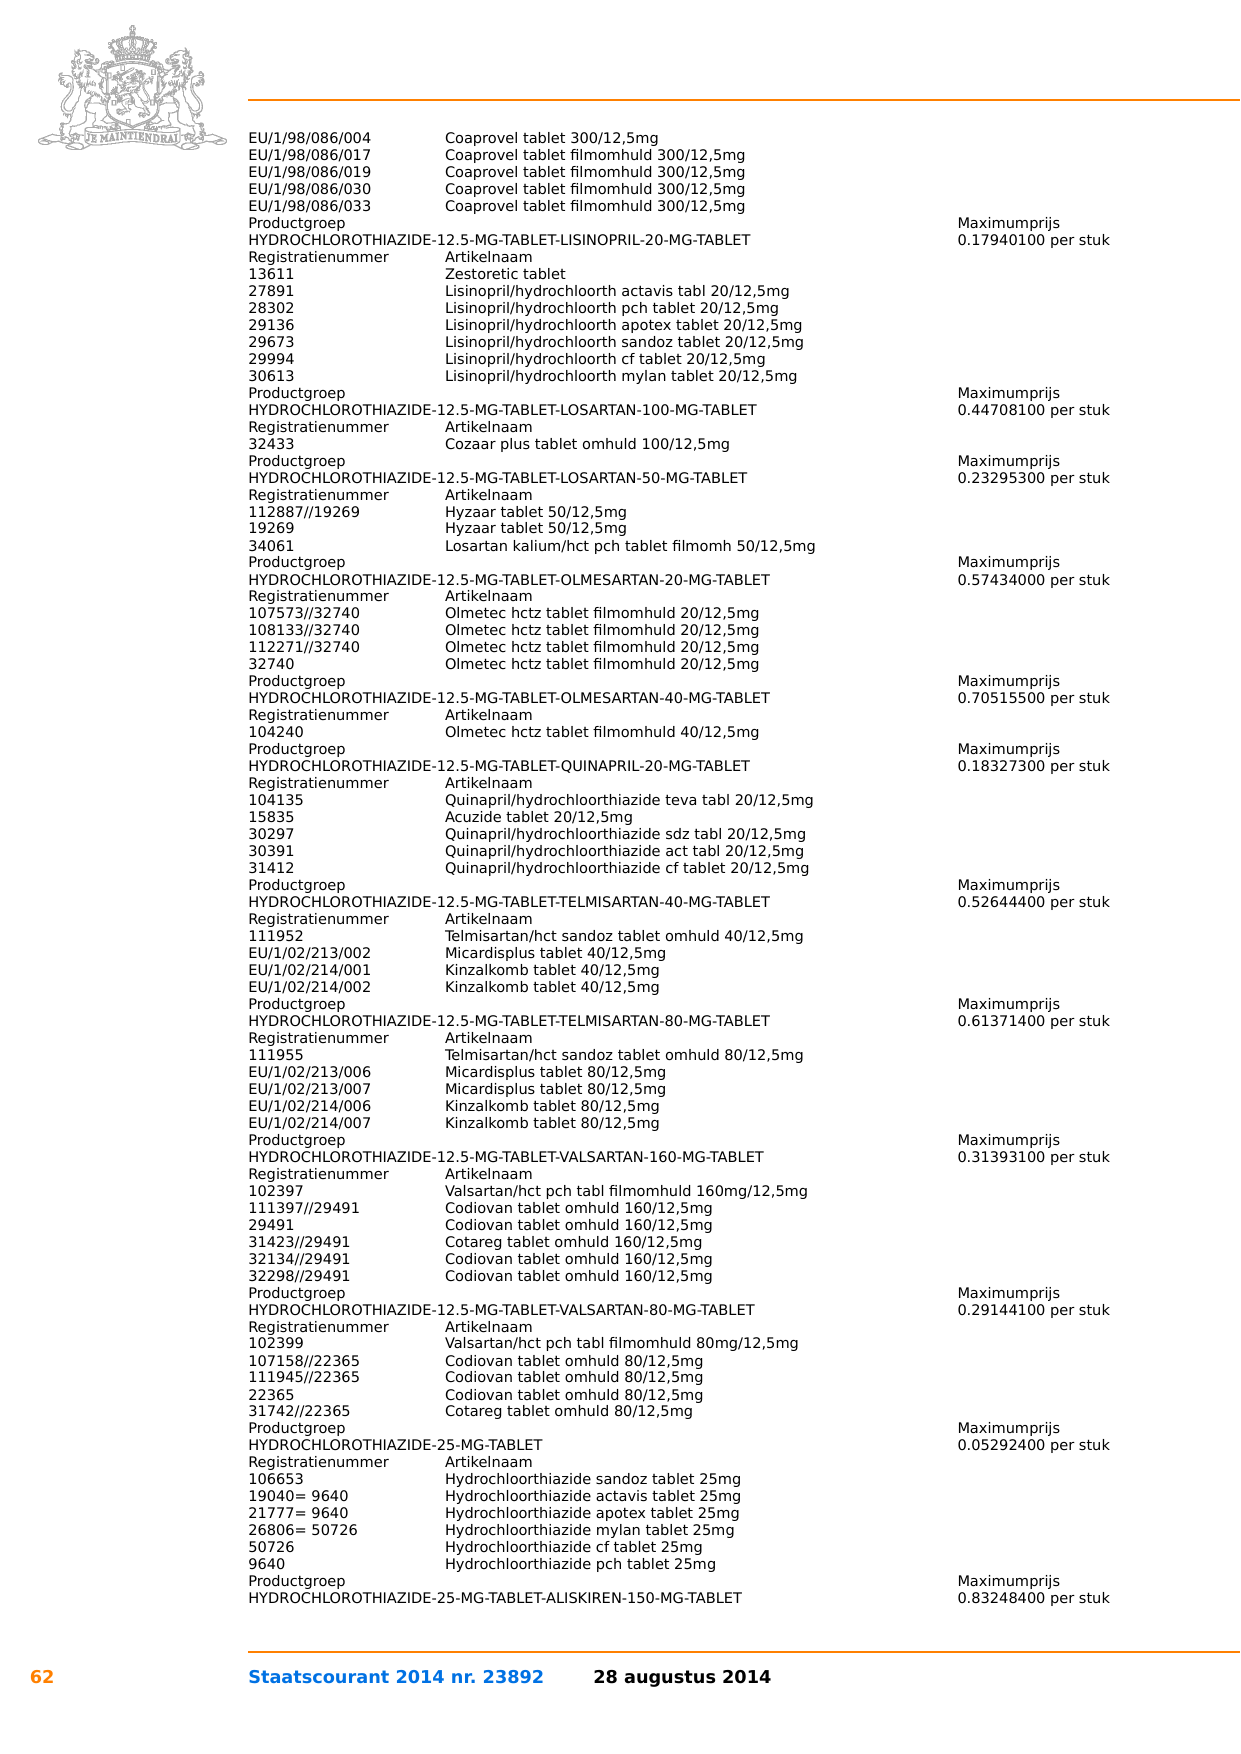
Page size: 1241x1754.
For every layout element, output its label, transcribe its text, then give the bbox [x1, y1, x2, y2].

table_cell HYDROCHLOROTHIAZIDE-25-MG-TABLET-ALISKIREN-150-MG-TABLET [248, 1590, 951, 1607]
table_cell [951, 1471, 1163, 1488]
table_cell [951, 1030, 1163, 1047]
picture [38, 25, 227, 150]
table_cell Lisinopril/hydrochloorth mylan tablet 20/12,5mg [439, 368, 951, 384]
table_cell 26806= 50726 [248, 1522, 439, 1539]
table_cell [951, 1335, 1163, 1352]
table_cell 0.57434000 per stuk [951, 571, 1163, 588]
table_cell [951, 1234, 1163, 1251]
table_cell Registratienummer [248, 775, 439, 792]
table_cell Quinapril/hydrochloorthiazide act tabl 20/12,5mg [439, 843, 951, 860]
table_cell Productgroep [248, 1420, 439, 1437]
table_cell 111952 [248, 928, 439, 945]
table_cell Lisinopril/hydrochloorth actavis tabl 20/12,5mg [439, 283, 951, 300]
table_cell Codiovan tablet omhuld 160/12,5mg [439, 1251, 951, 1267]
table_cell Kinzalkomb tablet 40/12,5mg [439, 962, 951, 979]
table_cell Registratienummer [248, 1454, 439, 1471]
table_cell Artikelnaam [439, 249, 951, 266]
table_cell Artikelnaam [439, 419, 951, 436]
table_cell Productgroep [248, 554, 439, 571]
table_cell Olmetec hctz tablet filmomhuld 20/12,5mg [439, 639, 951, 656]
table_cell [951, 1047, 1163, 1064]
table_cell HYDROCHLOROTHIAZIDE-25-MG-TABLET [248, 1437, 951, 1454]
table_cell 31412 [248, 860, 439, 877]
table_cell [951, 1369, 1163, 1386]
table_cell Olmetec hctz tablet filmomhuld 20/12,5mg [439, 605, 951, 622]
table_cell [951, 1353, 1163, 1369]
table_cell [951, 724, 1163, 741]
table_cell 111945//22365 [248, 1369, 439, 1386]
table_cell [951, 1505, 1163, 1522]
table_cell Maximumprijs [951, 1132, 1163, 1149]
table_cell 9640 [248, 1556, 439, 1573]
table_cell [439, 1420, 951, 1437]
table_cell 0.52644400 per stuk [951, 894, 1163, 911]
table_cell Artikelnaam [439, 911, 951, 928]
table_cell [951, 436, 1163, 452]
table_cell Telmisartan/hct sandoz tablet omhuld 40/12,5mg [439, 928, 951, 945]
table_cell [951, 368, 1163, 384]
table_cell Telmisartan/hct sandoz tablet omhuld 80/12,5mg [439, 1047, 951, 1064]
table_cell EU/1/98/086/004 [248, 130, 439, 147]
table_cell 15835 [248, 809, 439, 826]
table_cell Maximumprijs [951, 453, 1163, 469]
table_cell [951, 1539, 1163, 1556]
table_cell Quinapril/hydrochloorthiazide teva tabl 20/12,5mg [439, 792, 951, 809]
table_cell [951, 792, 1163, 809]
table_cell [951, 147, 1163, 164]
table_cell [951, 945, 1163, 962]
table_cell Lisinopril/hydrochloorth pch tablet 20/12,5mg [439, 300, 951, 317]
table_cell HYDROCHLOROTHIAZIDE-12.5-MG-TABLET-TELMISARTAN-80-MG-TABLET [248, 1013, 951, 1030]
table_cell HYDROCHLOROTHIAZIDE-12.5-MG-TABLET-VALSARTAN-80-MG-TABLET [248, 1301, 951, 1318]
table_cell Maximumprijs [951, 673, 1163, 690]
table_cell 22365 [248, 1386, 439, 1403]
table_cell EU/1/02/213/002 [248, 945, 439, 962]
table_cell Lisinopril/hydrochloorth cf tablet 20/12,5mg [439, 351, 951, 368]
table_cell [951, 1098, 1163, 1115]
table_cell 102399 [248, 1335, 439, 1352]
table_cell [951, 1268, 1163, 1284]
table_cell Productgroep [248, 1132, 439, 1149]
table_cell [951, 707, 1163, 724]
table_cell Coaprovel tablet filmomhuld 300/12,5mg [439, 147, 951, 164]
table_cell [951, 1488, 1163, 1505]
table_cell Artikelnaam [439, 1030, 951, 1047]
table_cell HYDROCHLOROTHIAZIDE-12.5-MG-TABLET-OLMESARTAN-40-MG-TABLET [248, 690, 951, 707]
table_cell 0.31393100 per stuk [951, 1149, 1163, 1166]
table_cell Productgroep [248, 996, 439, 1013]
table_cell Maximumprijs [951, 741, 1163, 758]
table_cell 29673 [248, 334, 439, 351]
table_cell [951, 334, 1163, 351]
table_cell Hydrochloorthiazide apotex tablet 25mg [439, 1505, 951, 1522]
table_cell 32134//29491 [248, 1251, 439, 1267]
table_cell 30297 [248, 826, 439, 843]
table_cell [951, 1200, 1163, 1217]
table_cell 108133//32740 [248, 622, 439, 639]
table_cell Codiovan tablet omhuld 160/12,5mg [439, 1268, 951, 1284]
table_cell [951, 317, 1163, 334]
table_cell EU/1/98/086/033 [248, 198, 439, 215]
table_cell 0.83248400 per stuk [951, 1590, 1163, 1607]
table_cell [951, 266, 1163, 283]
table_cell Registratienummer [248, 911, 439, 928]
table_cell HYDROCHLOROTHIAZIDE-12.5-MG-TABLET-LOSARTAN-100-MG-TABLET [248, 402, 951, 418]
table_cell Registratienummer [248, 1319, 439, 1335]
table_cell 32433 [248, 436, 439, 452]
table_cell [439, 741, 951, 758]
table_cell Cotareg tablet omhuld 80/12,5mg [439, 1403, 951, 1420]
table_cell Quinapril/hydrochloorthiazide sdz tabl 20/12,5mg [439, 826, 951, 843]
table_cell [951, 351, 1163, 368]
table_cell 21777= 9640 [248, 1505, 439, 1522]
table_cell Registratienummer [248, 588, 439, 605]
table_cell 0.05292400 per stuk [951, 1437, 1163, 1454]
table_cell Artikelnaam [439, 1454, 951, 1471]
table_cell Registratienummer [248, 249, 439, 266]
table_cell Coaprovel tablet filmomhuld 300/12,5mg [439, 164, 951, 181]
table_cell Quinapril/hydrochloorthiazide cf tablet 20/12,5mg [439, 860, 951, 877]
table_cell Maximumprijs [951, 385, 1163, 402]
table_cell 19040= 9640 [248, 1488, 439, 1505]
table_cell 111397//29491 [248, 1200, 439, 1217]
table_cell Kinzalkomb tablet 80/12,5mg [439, 1115, 951, 1132]
table_cell Productgroep [248, 741, 439, 758]
table_cell 29994 [248, 351, 439, 368]
table_cell [951, 826, 1163, 843]
table_cell Hydrochloorthiazide pch tablet 25mg [439, 1556, 951, 1573]
table_cell Artikelnaam [439, 775, 951, 792]
table_cell 0.61371400 per stuk [951, 1013, 1163, 1030]
table_cell Productgroep [248, 877, 439, 894]
table_cell 107573//32740 [248, 605, 439, 622]
table_cell [951, 979, 1163, 996]
table_cell Productgroep [248, 385, 439, 402]
table_cell Artikelnaam [439, 707, 951, 724]
table_cell [951, 1166, 1163, 1183]
table_cell Coaprovel tablet 300/12,5mg [439, 130, 951, 147]
table_cell 112887//19269 [248, 504, 439, 520]
table_cell Maximumprijs [951, 996, 1163, 1013]
table_cell [951, 504, 1163, 520]
table_cell [951, 1081, 1163, 1098]
table_cell EU/1/98/086/030 [248, 181, 439, 198]
table_cell [439, 673, 951, 690]
table_cell 32298//29491 [248, 1268, 439, 1284]
table_cell Maximumprijs [951, 554, 1163, 571]
table_cell Losartan kalium/hct pch tablet filmomh 50/12,5mg [439, 538, 951, 554]
table_cell 0.44708100 per stuk [951, 402, 1163, 418]
table_cell Productgroep [248, 1285, 439, 1301]
table_cell Hydrochloorthiazide mylan tablet 25mg [439, 1522, 951, 1539]
table_cell [951, 181, 1163, 198]
table_cell HYDROCHLOROTHIAZIDE-12.5-MG-TABLET-LISINOPRIL-20-MG-TABLET [248, 232, 951, 249]
table_cell [951, 1064, 1163, 1081]
table_cell [951, 520, 1163, 537]
table_cell [951, 1386, 1163, 1403]
table_cell [951, 283, 1163, 300]
table_cell [951, 1217, 1163, 1233]
table_cell EU/1/98/086/019 [248, 164, 439, 181]
table_cell Productgroep [248, 215, 439, 232]
table_cell 19269 [248, 520, 439, 537]
table_cell [439, 1132, 951, 1149]
table_cell 31742//22365 [248, 1403, 439, 1420]
table_cell Codiovan tablet omhuld 80/12,5mg [439, 1386, 951, 1403]
table_cell Micardisplus tablet 80/12,5mg [439, 1081, 951, 1098]
table_cell [951, 419, 1163, 436]
table_cell Codiovan tablet omhuld 160/12,5mg [439, 1200, 951, 1217]
table_cell Maximumprijs [951, 1573, 1163, 1590]
table_cell Productgroep [248, 1573, 439, 1590]
table_cell HYDROCHLOROTHIAZIDE-12.5-MG-TABLET-LOSARTAN-50-MG-TABLET [248, 470, 951, 486]
table_cell [951, 656, 1163, 673]
table_cell 0.23295300 per stuk [951, 470, 1163, 486]
table_cell 29491 [248, 1217, 439, 1233]
table_cell Kinzalkomb tablet 80/12,5mg [439, 1098, 951, 1115]
table_cell [951, 538, 1163, 554]
table_cell [439, 215, 951, 232]
table_cell 0.29144100 per stuk [951, 1301, 1163, 1318]
table_cell Acuzide tablet 20/12,5mg [439, 809, 951, 826]
table_cell [951, 1403, 1163, 1420]
table_cell EU/1/02/214/007 [248, 1115, 439, 1132]
table_cell 29136 [248, 317, 439, 334]
table_cell EU/1/98/086/017 [248, 147, 439, 164]
table_cell [951, 249, 1163, 266]
table_cell [951, 622, 1163, 639]
table_cell Registratienummer [248, 419, 439, 436]
table_cell Hydrochloorthiazide actavis tablet 25mg [439, 1488, 951, 1505]
table_cell Zestoretic tablet [439, 266, 951, 283]
table_cell 13611 [248, 266, 439, 283]
table_cell Productgroep [248, 673, 439, 690]
table_cell [951, 775, 1163, 792]
table_cell [951, 639, 1163, 656]
table_cell Olmetec hctz tablet filmomhuld 20/12,5mg [439, 656, 951, 673]
table_cell [951, 1319, 1163, 1335]
table_cell [951, 928, 1163, 945]
table_cell Olmetec hctz tablet filmomhuld 40/12,5mg [439, 724, 951, 741]
table_cell 28302 [248, 300, 439, 317]
table_cell Artikelnaam [439, 1319, 951, 1335]
table_cell Registratienummer [248, 486, 439, 503]
table_cell [951, 843, 1163, 860]
table_cell Micardisplus tablet 40/12,5mg [439, 945, 951, 962]
table_cell Codiovan tablet omhuld 80/12,5mg [439, 1353, 951, 1369]
table_cell Hydrochloorthiazide cf tablet 25mg [439, 1539, 951, 1556]
table_cell EU/1/02/214/006 [248, 1098, 439, 1115]
table_cell HYDROCHLOROTHIAZIDE-12.5-MG-TABLET-TELMISARTAN-40-MG-TABLET [248, 894, 951, 911]
table_cell [951, 486, 1163, 503]
table_cell HYDROCHLOROTHIAZIDE-12.5-MG-TABLET-QUINAPRIL-20-MG-TABLET [248, 758, 951, 775]
table_cell Olmetec hctz tablet filmomhuld 20/12,5mg [439, 622, 951, 639]
table_cell 0.18327300 per stuk [951, 758, 1163, 775]
table_cell [439, 554, 951, 571]
table_cell Maximumprijs [951, 877, 1163, 894]
table_cell Registratienummer [248, 707, 439, 724]
table_cell EU/1/02/213/007 [248, 1081, 439, 1098]
table_cell Coaprovel tablet filmomhuld 300/12,5mg [439, 198, 951, 215]
table_cell [951, 164, 1163, 181]
table_cell Maximumprijs [951, 215, 1163, 232]
table_cell 106653 [248, 1471, 439, 1488]
table_cell Valsartan/hct pch tabl filmomhuld 80mg/12,5mg [439, 1335, 951, 1352]
table_cell Valsartan/hct pch tabl filmomhuld 160mg/12,5mg [439, 1183, 951, 1199]
table_cell [951, 1522, 1163, 1539]
table_cell 50726 [248, 1539, 439, 1556]
table_cell [439, 453, 951, 469]
table_cell [439, 1285, 951, 1301]
table_cell [951, 809, 1163, 826]
table_cell 31423//29491 [248, 1234, 439, 1251]
table_cell Lisinopril/hydrochloorth sandoz tablet 20/12,5mg [439, 334, 951, 351]
table_cell [951, 300, 1163, 317]
table_cell [951, 1556, 1163, 1573]
table_cell [951, 1115, 1163, 1132]
table_cell 112271//32740 [248, 639, 439, 656]
table_cell Artikelnaam [439, 1166, 951, 1183]
table_cell Hyzaar tablet 50/12,5mg [439, 520, 951, 537]
table_cell Artikelnaam [439, 486, 951, 503]
table_cell EU/1/02/213/006 [248, 1064, 439, 1081]
table_cell [951, 911, 1163, 928]
table_cell [951, 1183, 1163, 1199]
table_cell Registratienummer [248, 1166, 439, 1183]
table_cell [951, 1454, 1163, 1471]
table_cell [951, 198, 1163, 215]
table_cell 32740 [248, 656, 439, 673]
table_cell EU/1/02/214/002 [248, 979, 439, 996]
table_cell EU/1/02/214/001 [248, 962, 439, 979]
table_cell 102397 [248, 1183, 439, 1199]
table_cell Coaprovel tablet filmomhuld 300/12,5mg [439, 181, 951, 198]
table_cell [951, 588, 1163, 605]
table_cell Kinzalkomb tablet 40/12,5mg [439, 979, 951, 996]
table_cell [439, 996, 951, 1013]
table_cell [951, 605, 1163, 622]
table_cell HYDROCHLOROTHIAZIDE-12.5-MG-TABLET-OLMESARTAN-20-MG-TABLET [248, 571, 951, 588]
table_cell [951, 962, 1163, 979]
table_cell 104240 [248, 724, 439, 741]
table_cell Codiovan tablet omhuld 80/12,5mg [439, 1369, 951, 1386]
table_cell 111955 [248, 1047, 439, 1064]
table_cell 107158//22365 [248, 1353, 439, 1369]
table_cell 0.17940100 per stuk [951, 232, 1163, 249]
table_cell Hydrochloorthiazide sandoz tablet 25mg [439, 1471, 951, 1488]
table_cell Artikelnaam [439, 588, 951, 605]
table_cell Maximumprijs [951, 1420, 1163, 1437]
table_cell 104135 [248, 792, 439, 809]
table_cell [951, 860, 1163, 877]
table_cell Cotareg tablet omhuld 160/12,5mg [439, 1234, 951, 1251]
table_cell Cozaar plus tablet omhuld 100/12,5mg [439, 436, 951, 452]
table_cell [439, 1573, 951, 1590]
table_cell 30391 [248, 843, 439, 860]
table_cell Lisinopril/hydrochloorth apotex tablet 20/12,5mg [439, 317, 951, 334]
table_cell 0.70515500 per stuk [951, 690, 1163, 707]
table_cell Maximumprijs [951, 1285, 1163, 1301]
table_cell 34061 [248, 538, 439, 554]
table_cell HYDROCHLOROTHIAZIDE-12.5-MG-TABLET-VALSARTAN-160-MG-TABLET [248, 1149, 951, 1166]
table_cell [439, 877, 951, 894]
table_cell Codiovan tablet omhuld 160/12,5mg [439, 1217, 951, 1233]
table_cell 30613 [248, 368, 439, 384]
table_cell Productgroep [248, 453, 439, 469]
table_cell 27891 [248, 283, 439, 300]
table_cell [951, 130, 1163, 147]
table_cell Micardisplus tablet 80/12,5mg [439, 1064, 951, 1081]
table_cell [439, 385, 951, 402]
table_cell [951, 1251, 1163, 1267]
table_cell Registratienummer [248, 1030, 439, 1047]
table_cell Hyzaar tablet 50/12,5mg [439, 504, 951, 520]
